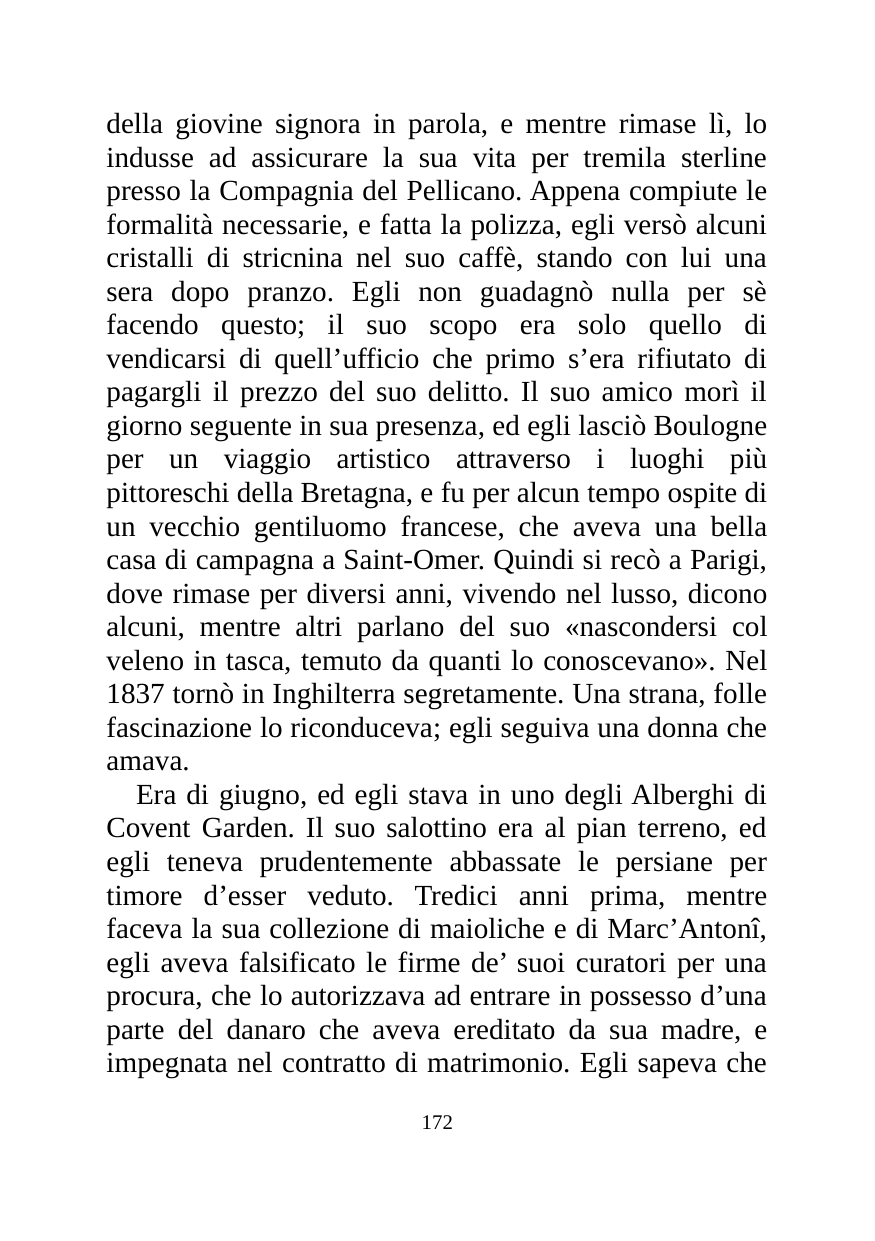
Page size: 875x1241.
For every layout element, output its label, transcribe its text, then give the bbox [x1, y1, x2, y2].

text Era di giugno, ed egli stava in uno degli Alberghi di Covent Garden. Il suo salottino era al pian terreno, ed egli teneva prudentemente abbassate le persiane per timore d’esser veduto. Tredici anni prima, mentre faceva la sua collezione di maioliche e di Marc’Antonî, egli aveva falsificato le firme de’ suoi curatori per una procura, che lo autorizzava ad entrare in possesso d’una parte del danaro che aveva ereditato da sua madre, e impegnata nel contratto di matrimonio. Egli sapeva che [106, 777, 768, 1079]
text della giovine signora in parola, e mentre rimase lì, lo indusse ad assicurare la sua vita per tremila sterline presso la Compagnia del Pellicano. Appena compiute le formalità necessarie, e fatta la polizza, egli versò alcuni cristalli di stricnina nel suo caffè, stando con lui una sera dopo pranzo. Egli non guadagnò nulla per sè facendo questo; il suo scopo era solo quello di vendicarsi di quell’ufficio che primo s’era rifiutato di pagargli il prezzo del suo delitto. Il suo amico morì il giorno seguente in sua presenza, ed egli lasciò Boulogne per un viaggio artistico attraverso i luoghi più pittoreschi della Bretagna, e fu per alcun tempo ospite di un vecchio gentiluomo francese, che aveva una bella casa di campagna a Saint-Omer. Quindi si recò a Parigi, dove rimase per diversi anni, vivendo nel lusso, dicono alcuni, mentre altri parlano del suo «nascondersi col veleno in tasca, temuto da quanti lo conoscevano». Nel 1837 tornò in Inghilterra segretamente. Una strana, folle fascinazione lo riconduceva; egli seguiva una donna che amava. [106, 106, 768, 777]
